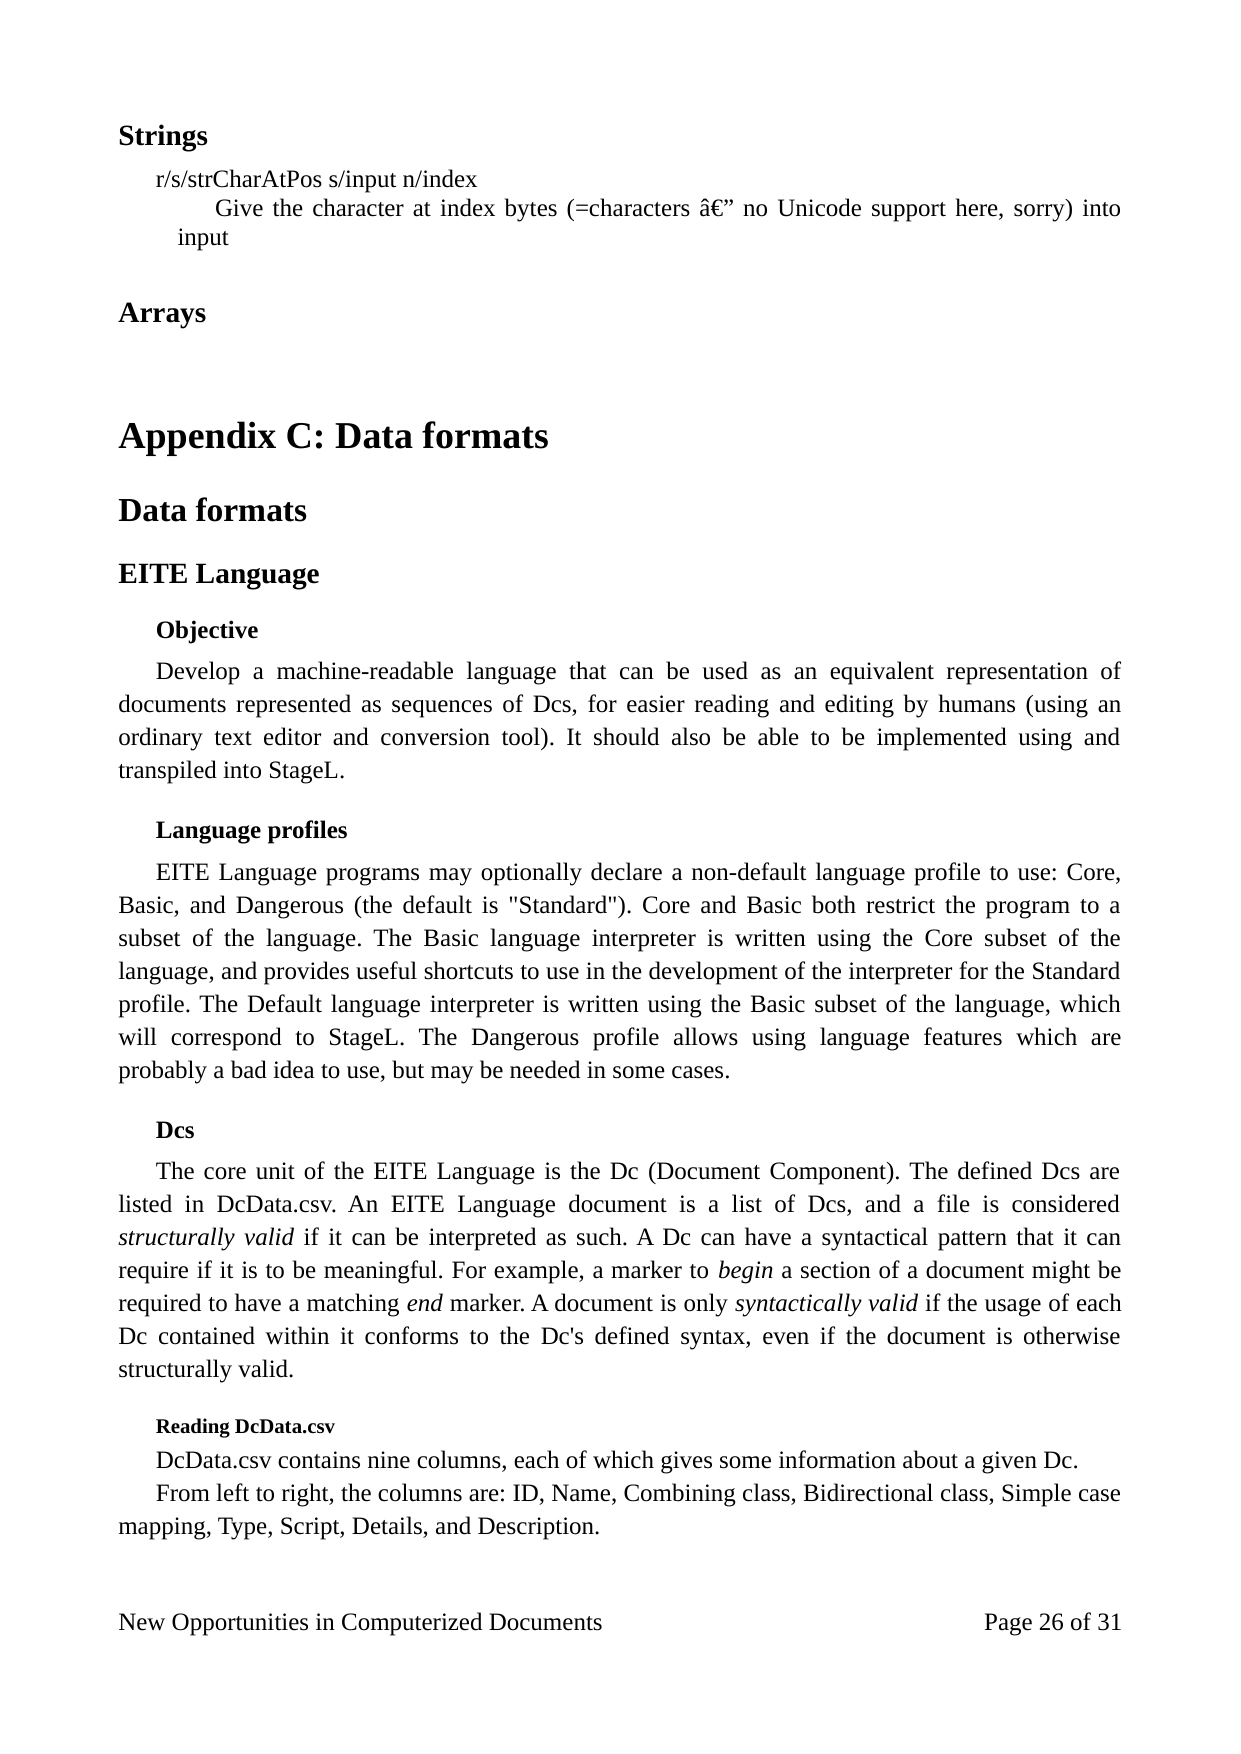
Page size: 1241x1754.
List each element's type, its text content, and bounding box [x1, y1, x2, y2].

subtitle Arrays [118, 295, 1122, 328]
subtitle Language profiles [118, 815, 1122, 844]
text The core unit of the EITE Language is the Dc (Document Component). The defined Dcs are listed in DcData.csv. An EITE Language document is a list of Dcs, and a file is considered structurally valid if it can be interpreted as such. A Dc can have a syntactical pattern that it can require if it is to be meaningful. For example, a marker to begin a section of a document might be required to have a matching end marker. A document is only syntactically valid if the usage of each Dc contained within it conforms to the Dc's defined syntax, even if the document is otherwise structurally valid. [118, 1156, 1122, 1383]
subtitle EITE Language [118, 556, 1122, 590]
text EITE Language programs may optionally declare a non-default language profile to use: Core, Basic, and Dangerous (the default is "Standard"). Core and Basic both restrict the program to a subset of the language. The Basic language interpreter is written using the Core subset of the language, and provides useful shortcuts to use in the development of the interpreter for the Standard profile. The Default language interpreter is written using the Basic subset of the language, which will correspond to StageL. The Dangerous profile allows using language features which are probably a bad idea to use, but may be needed in some cases. [118, 857, 1122, 1083]
subtitle Objective [118, 615, 1122, 644]
text From left to right, the columns are: ID, Name, Combining class, Bidirectional class, Simple case mapping, Type, Script, Details, and Description. [118, 1478, 1122, 1539]
subtitle Dcs [118, 1115, 1122, 1144]
subtitle r/s/strCharAtPos s/input n/index [118, 164, 1122, 193]
subtitle Reading DcData.csv [118, 1414, 1122, 1438]
text DcData.csv contains nine columns, each of which gives some information about a given Dc. [118, 1445, 1122, 1473]
subtitle Appendix C: Data formats [118, 413, 1122, 457]
list Give the character at index bytes (=characters â€” no Unicode support here, sorry) into input [177, 193, 1122, 251]
subtitle Data formats [118, 491, 1122, 529]
subtitle Strings [118, 118, 1122, 152]
text Develop a machine-readable language that can be used as an equivalent representation of documents represented as sequences of Dcs, for easier reading and editing by humans (using an ordinary text editor and conversion tool). It should also be able to be implemented using and transpiled into StageL. [118, 656, 1122, 784]
